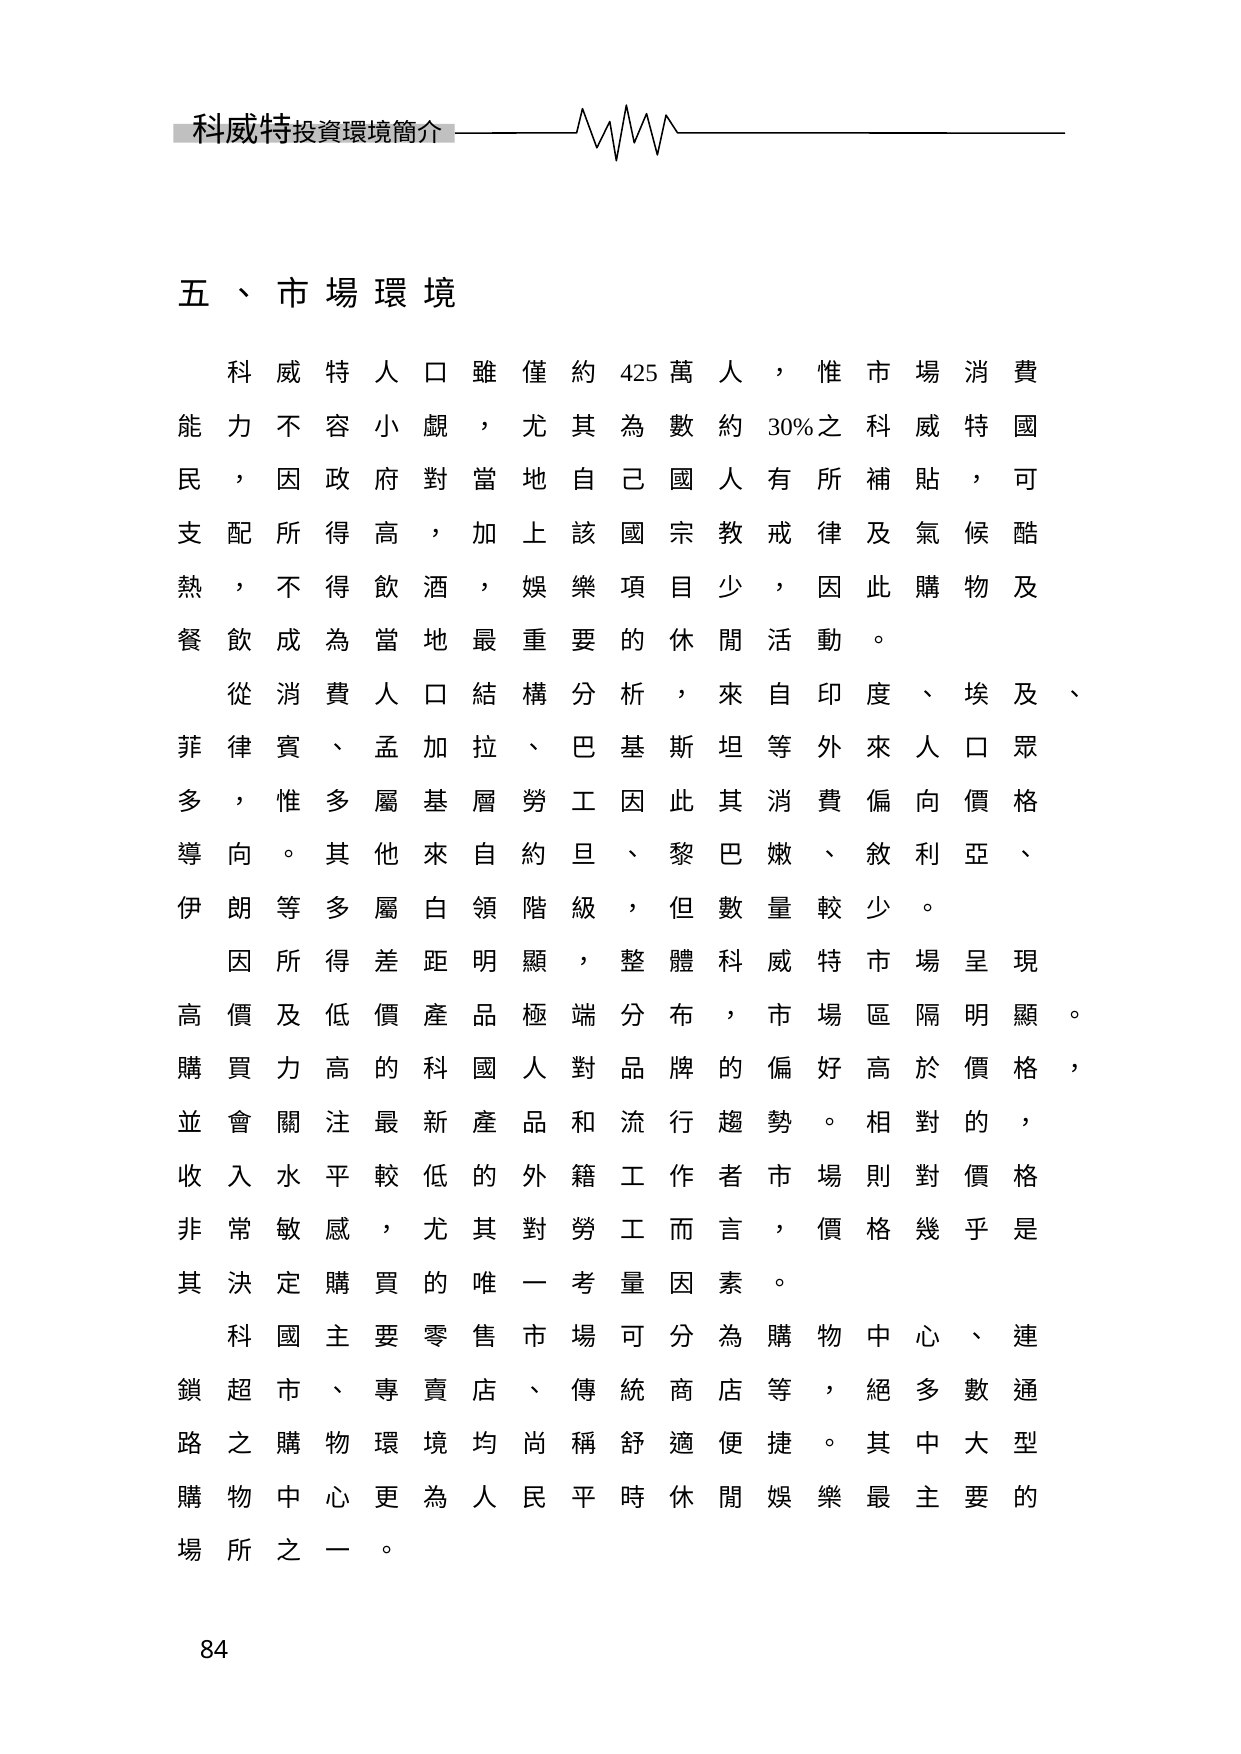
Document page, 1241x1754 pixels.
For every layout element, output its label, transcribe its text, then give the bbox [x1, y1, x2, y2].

text 五、市場環境 [178, 264, 1063, 317]
text 科國主要零售市場可分為購物中心、連鎖超市、專賣店、傳統商店等，絕多數通路之購物環境均尚稱舒適便捷。其中大型購物中心更為人民平時休閒娛樂最主要的場所之一。 [178, 1308, 1063, 1576]
text 因所得差距明顯，整體科威特市場呈現高價及低價產品極端分布，市場區隔明顯。購買力高的科國人對品牌的偏好高於價格，並會關注最新產品和流行趨勢。相對的，收入水平較低的外籍工作者市場則對價格非常敏感，尤其對勞工而言，價格幾乎是其決定購買的唯一考量因素。 [178, 933, 1063, 1308]
text 從消費人口結構分析，來自印度、埃及、菲律賓、孟加拉、巴基斯坦等外來人口眾多，惟多屬基層勞工因此其消費偏向價格導向。其他來自約旦、黎巴嫩、敘利亞、伊朗等多屬白領階級，但數量較少。 [178, 666, 1063, 933]
text 科威特人口雖僅約425萬人，惟市場消費能力不容小覷，尤其為數約30%之科威特國民，因政府對當地自己國人有所補貼，可支配所得高，加上該國宗教戒律及氣候酷熱，不得飲酒，娛樂項目少，因此購物及餐飲成為當地最重要的休閒活動。 [178, 344, 1063, 666]
